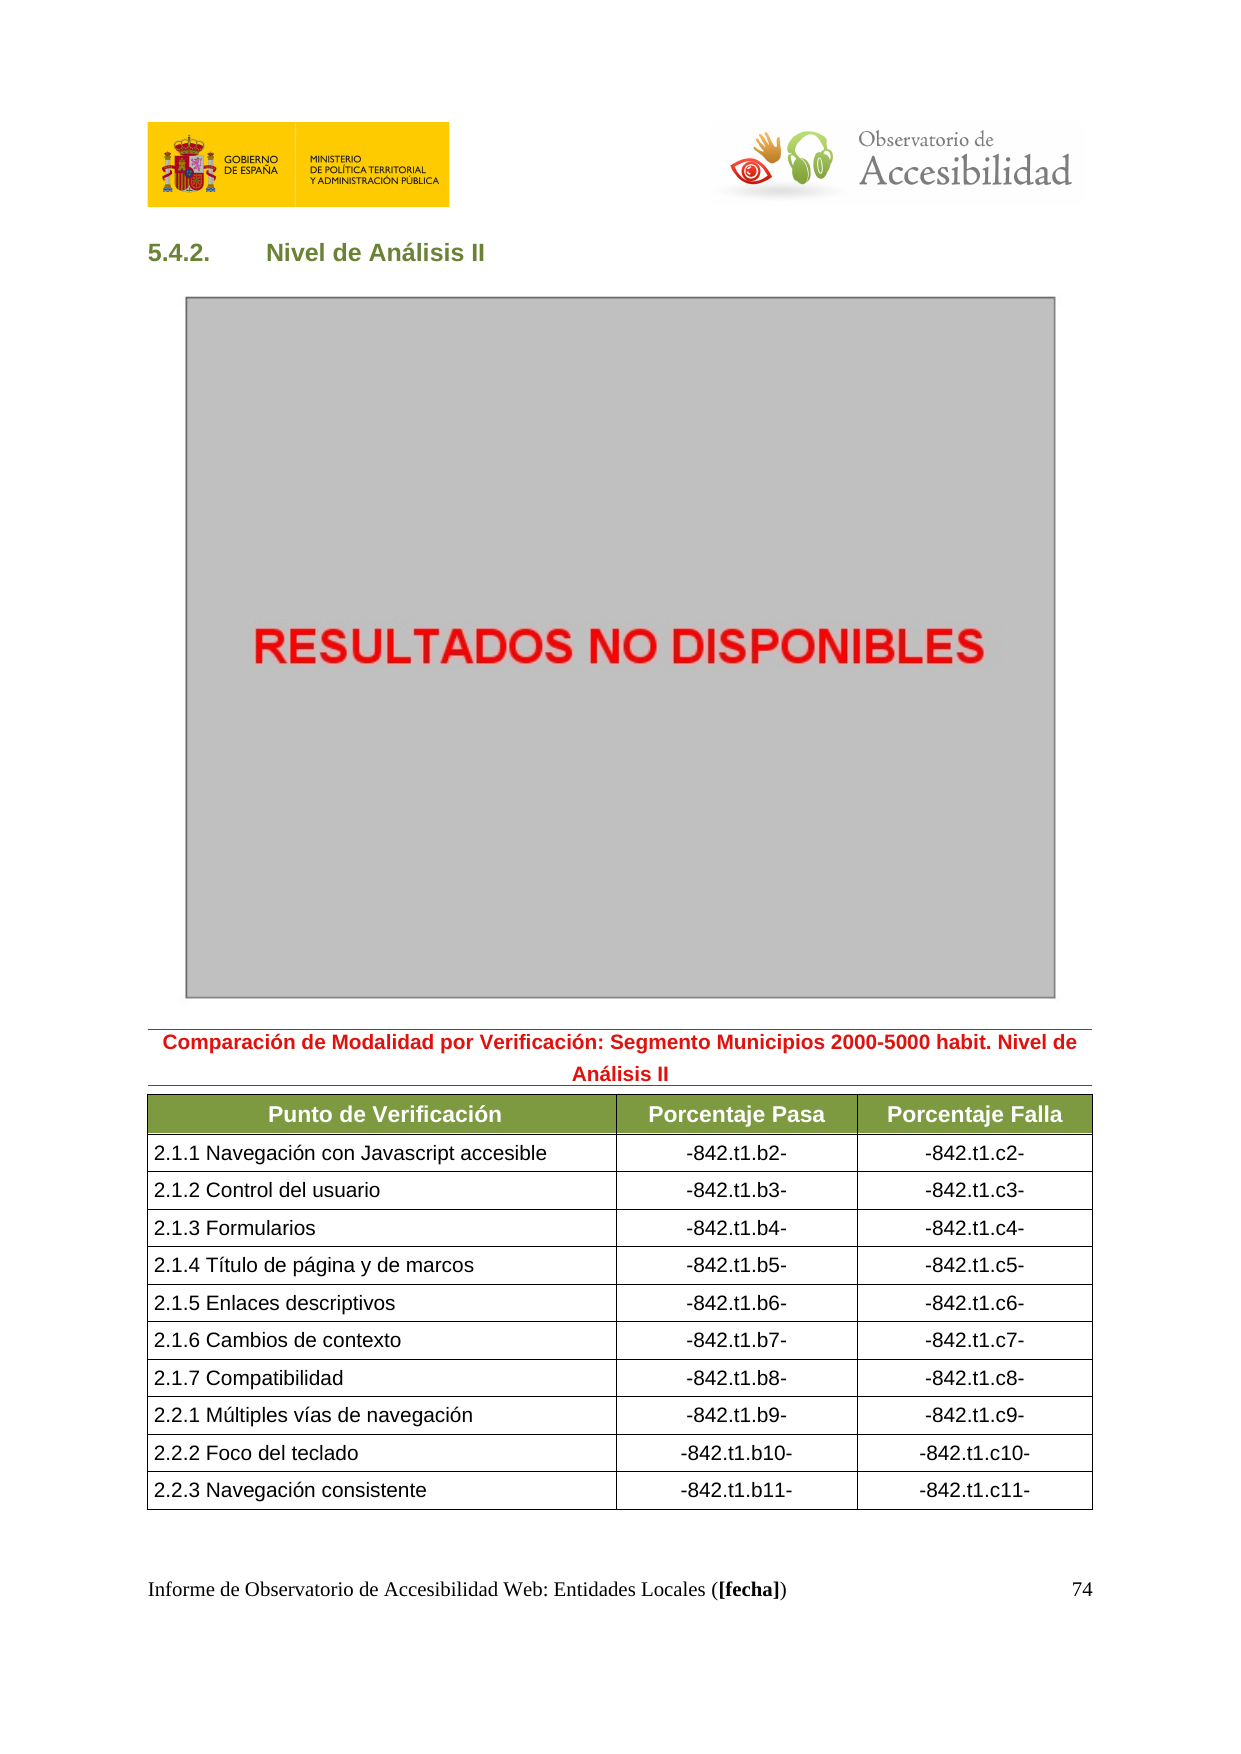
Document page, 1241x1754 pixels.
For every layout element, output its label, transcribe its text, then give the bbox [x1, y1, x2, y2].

table_cell -842.t1.c3- [858, 1172, 1092, 1208]
table_cell -842.t1.b7- [617, 1322, 857, 1358]
table_cell 2.1.3 Formularios [148, 1210, 616, 1246]
table_cell 2.2.1 Múltiples vías de navegación [148, 1397, 616, 1433]
table_cell -842.t1.b4- [617, 1210, 857, 1246]
table_cell -842.t1.b9- [617, 1397, 857, 1433]
table_cell -842.t1.b11- [617, 1472, 857, 1508]
list Nivel de Análisis II [148, 238, 1092, 267]
table_cell -842.t1.b6- [617, 1285, 857, 1321]
table_cell -842.t1.c8- [858, 1360, 1092, 1396]
table_cell -842.t1.c7- [858, 1322, 1092, 1358]
table_cell 2.1.2 Control del usuario [148, 1172, 616, 1208]
table_cell -842.t1.c4- [858, 1210, 1092, 1246]
table_cell -842.t1.b10- [617, 1435, 857, 1471]
table_cell 2.1.4 Título de página y de marcos [148, 1247, 616, 1283]
picture [147, 122, 450, 207]
table_header Porcentaje Pasa [617, 1095, 857, 1133]
table_cell -842.t1.c9- [858, 1397, 1092, 1433]
table_cell -842.t1.c10- [858, 1435, 1092, 1471]
table_cell -842.t1.c11- [858, 1472, 1092, 1508]
table_cell 2.1.5 Enlaces descriptivos [148, 1285, 616, 1321]
table_cell 2.2.3 Navegación consistente [148, 1472, 616, 1508]
picture [710, 122, 1086, 205]
table_cell -842.t1.c2- [858, 1135, 1092, 1171]
text Comparación de Modalidad por Verificación: Segmento Municipios 2000-5000 habit. Nivel de Análisis II [148, 1030, 1092, 1085]
table_cell -842.t1.b3- [617, 1172, 857, 1208]
table_cell 2.1.6 Cambios de contexto [148, 1322, 616, 1358]
picture [178, 294, 1062, 1005]
table_cell -842.t1.c6- [858, 1285, 1092, 1321]
table_cell -842.t1.b5- [617, 1247, 857, 1283]
table_cell 2.2.2 Foco del teclado [148, 1435, 616, 1471]
table_cell -842.t1.b2- [617, 1135, 857, 1171]
table_header Punto de Verificación [148, 1095, 616, 1133]
table_header Porcentaje Falla [858, 1095, 1092, 1133]
table_cell 2.1.7 Compatibilidad [148, 1360, 616, 1396]
table_cell 2.1.1 Navegación con Javascript accesible [148, 1135, 616, 1171]
table_cell -842.t1.b8- [617, 1360, 857, 1396]
table_cell -842.t1.c5- [858, 1247, 1092, 1283]
